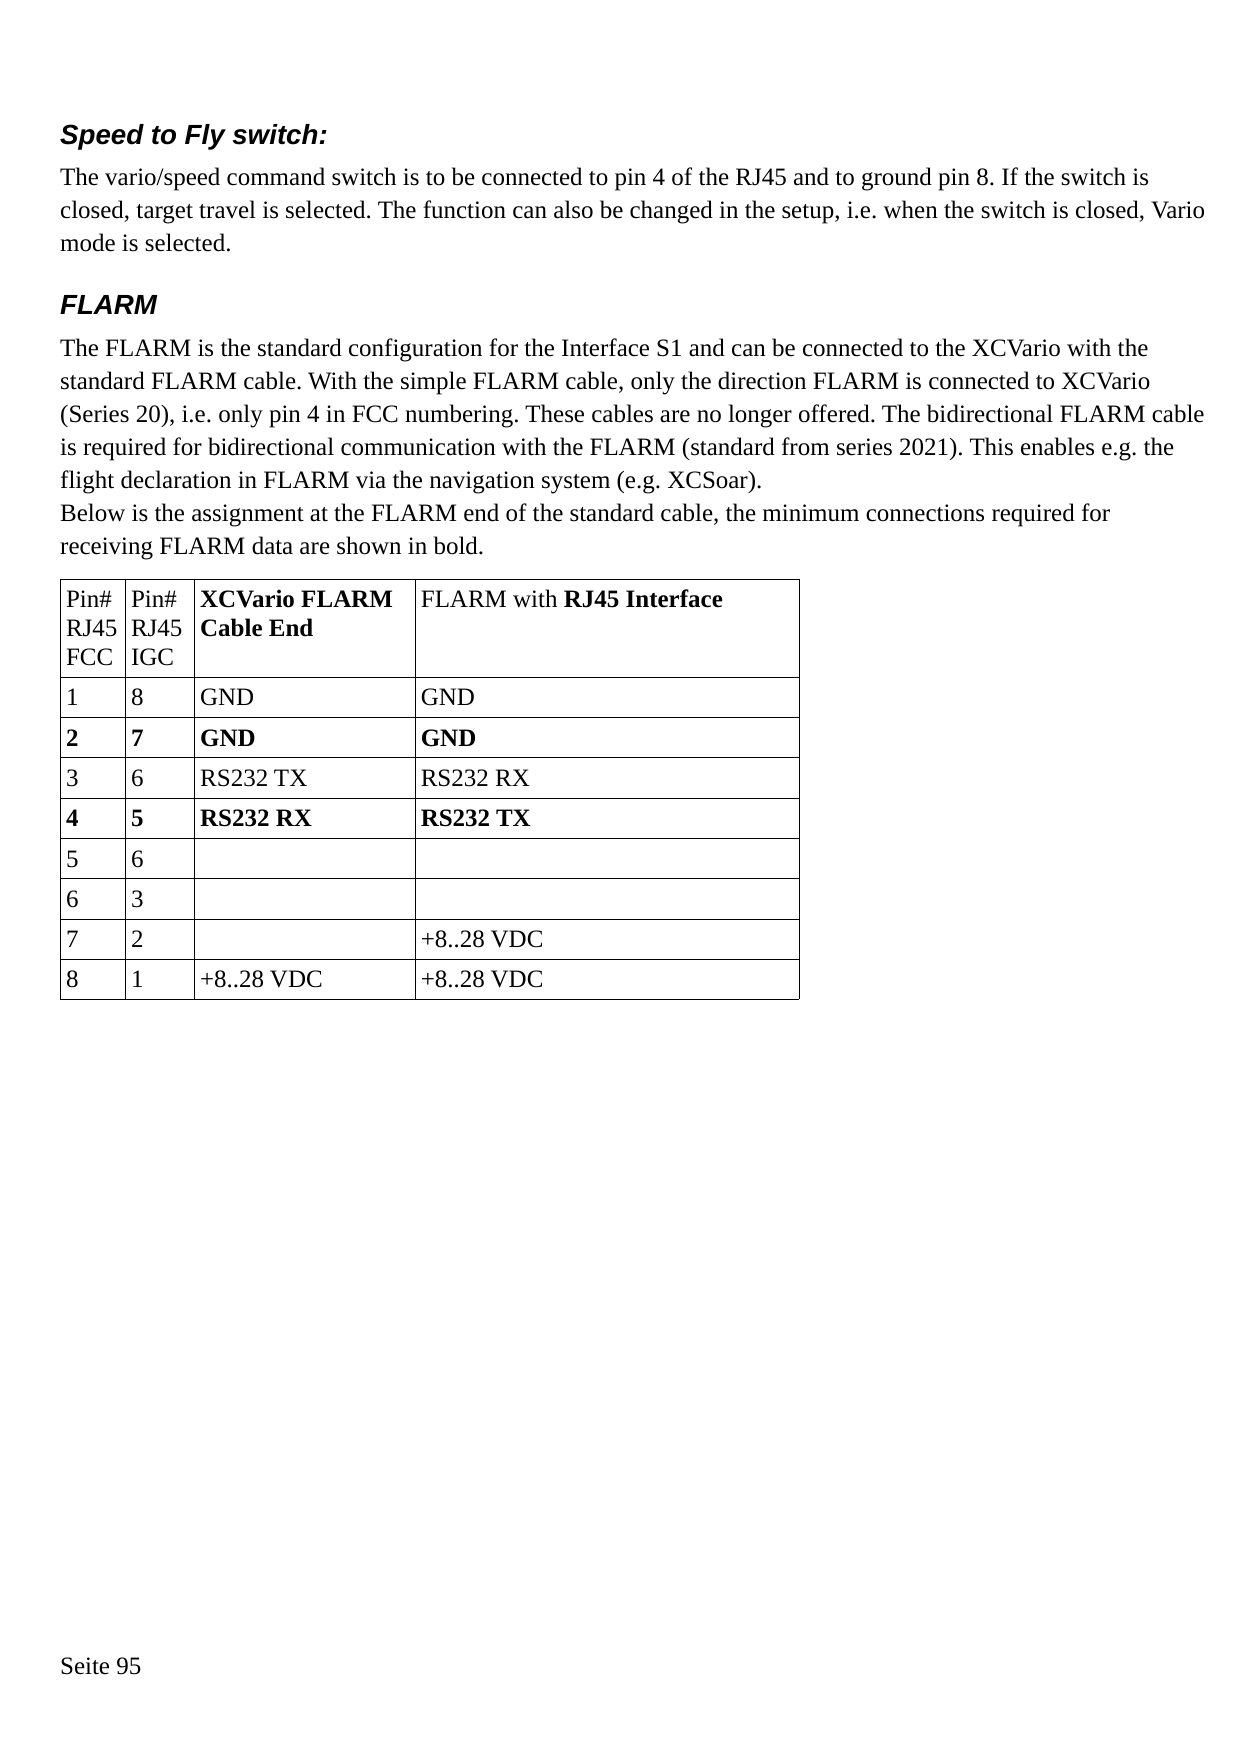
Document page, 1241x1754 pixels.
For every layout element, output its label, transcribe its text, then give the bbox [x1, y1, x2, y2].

text The vario/speed command switch is to be connected to pin 4 of the RJ45 and to ground pin 8. If the switch is closed, target travel is selected. The function can also be changed in the setup, i.e. when the switch is closed, Vario mode is selected. [60, 162, 1207, 257]
table_cell GND [195, 678, 415, 717]
table_cell [416, 879, 799, 918]
table_header Pin# RJ45 FCC [61, 580, 125, 677]
table_cell RS232 TX [416, 799, 799, 838]
table_cell GND [416, 718, 799, 757]
table_cell 4 [61, 799, 125, 838]
table_cell 3 [61, 758, 125, 797]
table_cell 7 [61, 920, 125, 959]
table_cell [195, 920, 415, 959]
table_cell +8..28 VDC [416, 960, 799, 999]
table_cell 1 [61, 678, 125, 717]
subtitle Speed to Fly switch: [60, 118, 1207, 150]
table_cell 6 [126, 839, 194, 878]
table_cell [195, 879, 415, 918]
table_cell 2 [61, 718, 125, 757]
table_cell 8 [61, 960, 125, 999]
text The FLARM is the standard configuration for the Interface S1 and can be connected to the XCVario with the standard FLARM cable. With the simple FLARM cable, only the direction FLARM is connected to XCVario (Series 20), i.e. only pin 4 in FCC numbering. These cables are no longer offered. The bidirectional FLARM cable is required for bidirectional communication with the FLARM (standard from series 2021). This enables e.g. the flight declaration in FLARM via the navigation system (e.g. XCSoar). Below is the assignment at the FLARM end of the standard cable, the minimum connections required for receiving FLARM data are shown in bold. [60, 333, 1207, 560]
table_cell [195, 839, 415, 878]
table_cell 7 [126, 718, 194, 757]
table_cell 1 [126, 960, 194, 999]
table_cell +8..28 VDC [416, 920, 799, 959]
table_cell +8..28 VDC [195, 960, 415, 999]
table_header FLARM with RJ45 Interface [416, 580, 799, 677]
subtitle FLARM [60, 289, 1207, 321]
table_header Pin# RJ45 IGC [126, 580, 194, 677]
table_header XCVario FLARM Cable End [195, 580, 415, 677]
table_cell GND [416, 678, 799, 717]
table_cell 6 [61, 879, 125, 918]
table_cell 5 [126, 799, 194, 838]
table_cell 8 [126, 678, 194, 717]
table_cell RS232 RX [195, 799, 415, 838]
table_cell RS232 TX [195, 758, 415, 797]
table_cell 6 [126, 758, 194, 797]
table_cell 5 [61, 839, 125, 878]
table_cell GND [195, 718, 415, 757]
table_cell 2 [126, 920, 194, 959]
table_cell 3 [126, 879, 194, 918]
table_cell RS232 RX [416, 758, 799, 797]
table_cell [416, 839, 799, 878]
